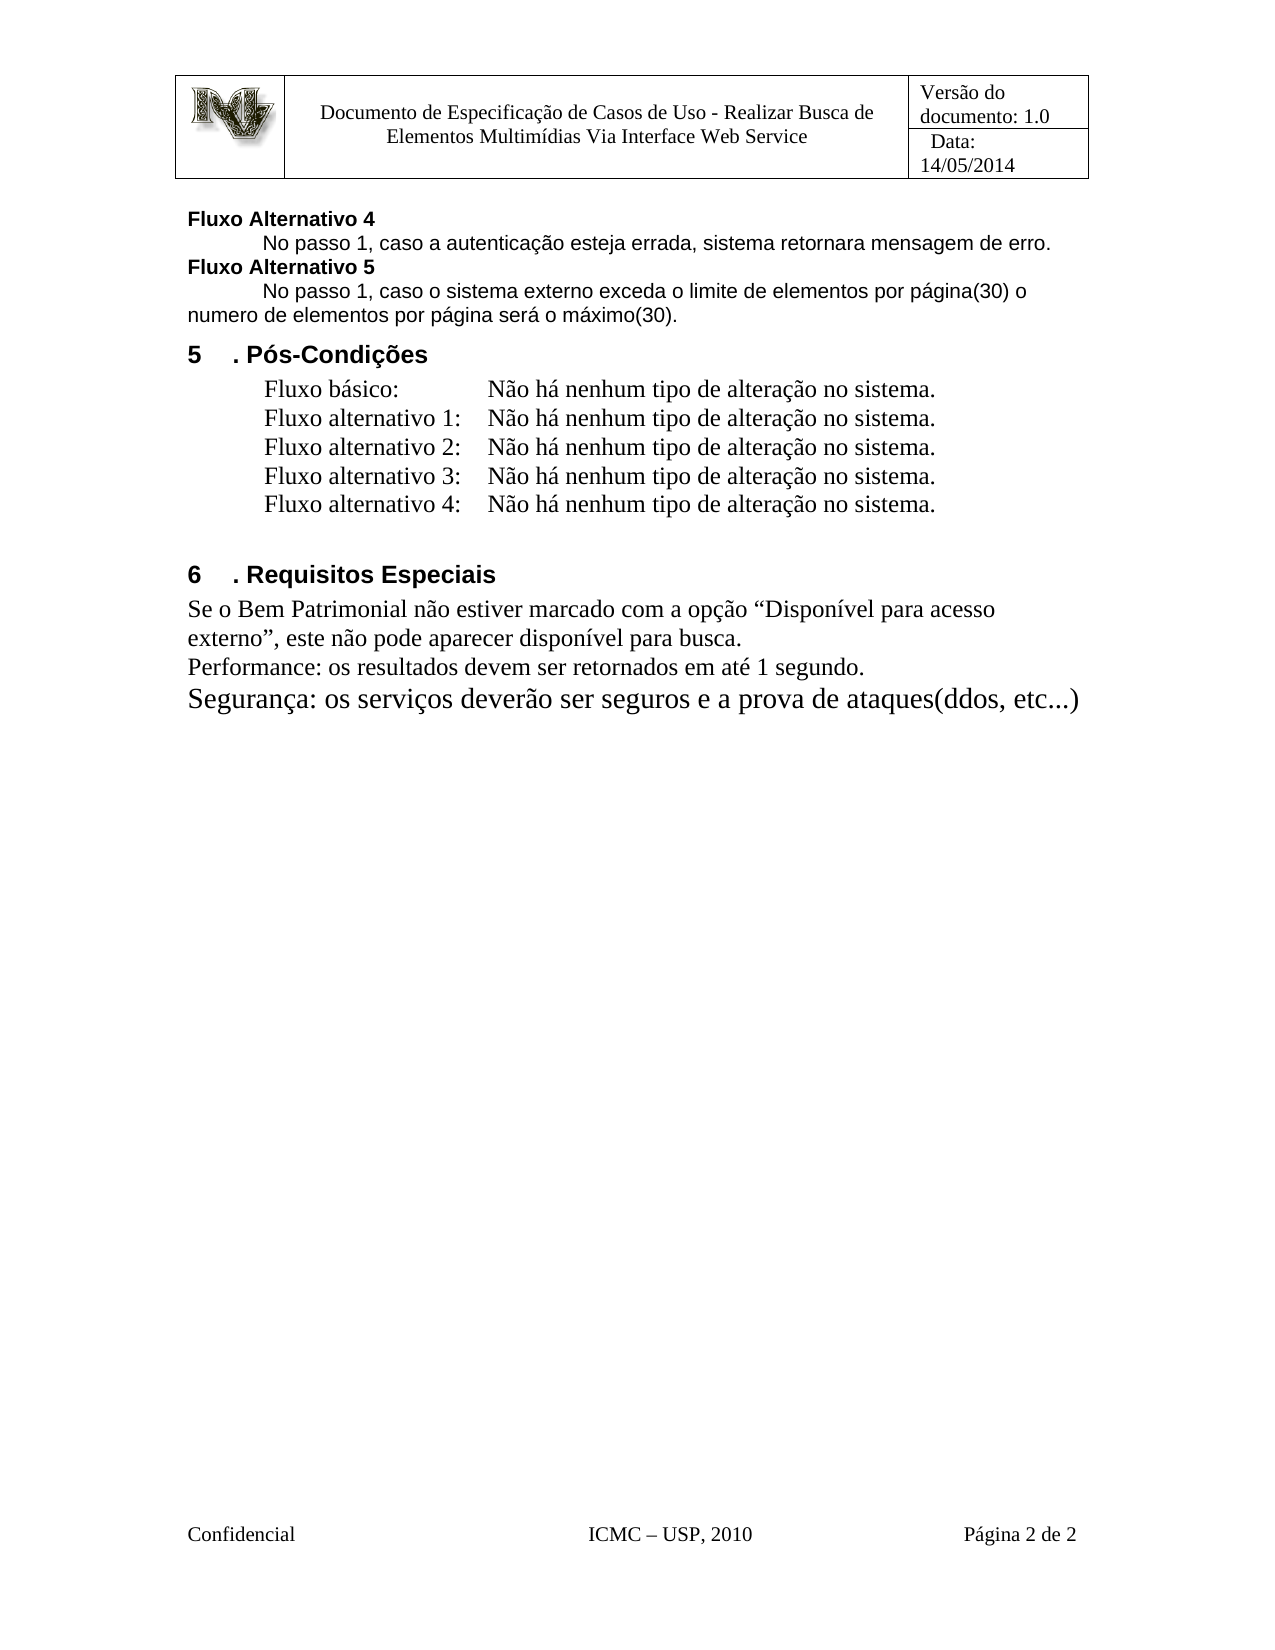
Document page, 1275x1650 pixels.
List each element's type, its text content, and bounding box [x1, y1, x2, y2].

text Se o Bem Patrimonial não estiver marcado com a opção “Disponível para acesso externo”, este não pode aparecer disponível para busca. [187, 594, 1087, 652]
text Fluxo alternativo 2: Não há nenhum tipo de alteração no sistema. [264, 432, 1087, 461]
text No passo 1, caso a autenticação esteja errada, sistema retornara mensagem de erro. [187, 231, 1087, 255]
text Fluxo Alternativo 5 [187, 255, 1087, 279]
text Performance: os resultados devem ser retornados em até 1 segundo. [187, 652, 1087, 681]
picture [186, 76, 277, 151]
text Fluxo alternativo 4: Não há nenhum tipo de alteração no sistema. [264, 489, 1087, 518]
text Fluxo alternativo 3: Não há nenhum tipo de alteração no sistema. [264, 461, 1087, 489]
text Fluxo alternativo 1: Não há nenhum tipo de alteração no sistema. [264, 403, 1087, 432]
subtitle . Pós-Condições [187, 339, 1087, 368]
subtitle . Requisitos Especiais [187, 559, 1087, 588]
text Fluxo Alternativo 4 [187, 207, 1087, 231]
text Fluxo básico: Não há nenhum tipo de alteração no sistema. [264, 374, 1087, 403]
text No passo 1, caso o sistema externo exceda o limite de elementos por página(30) o numero de elementos por página será o máximo(30). [187, 279, 1087, 327]
text Segurança: os serviços deverão ser seguros e a prova de ataques(ddos, etc...) [187, 681, 1087, 714]
